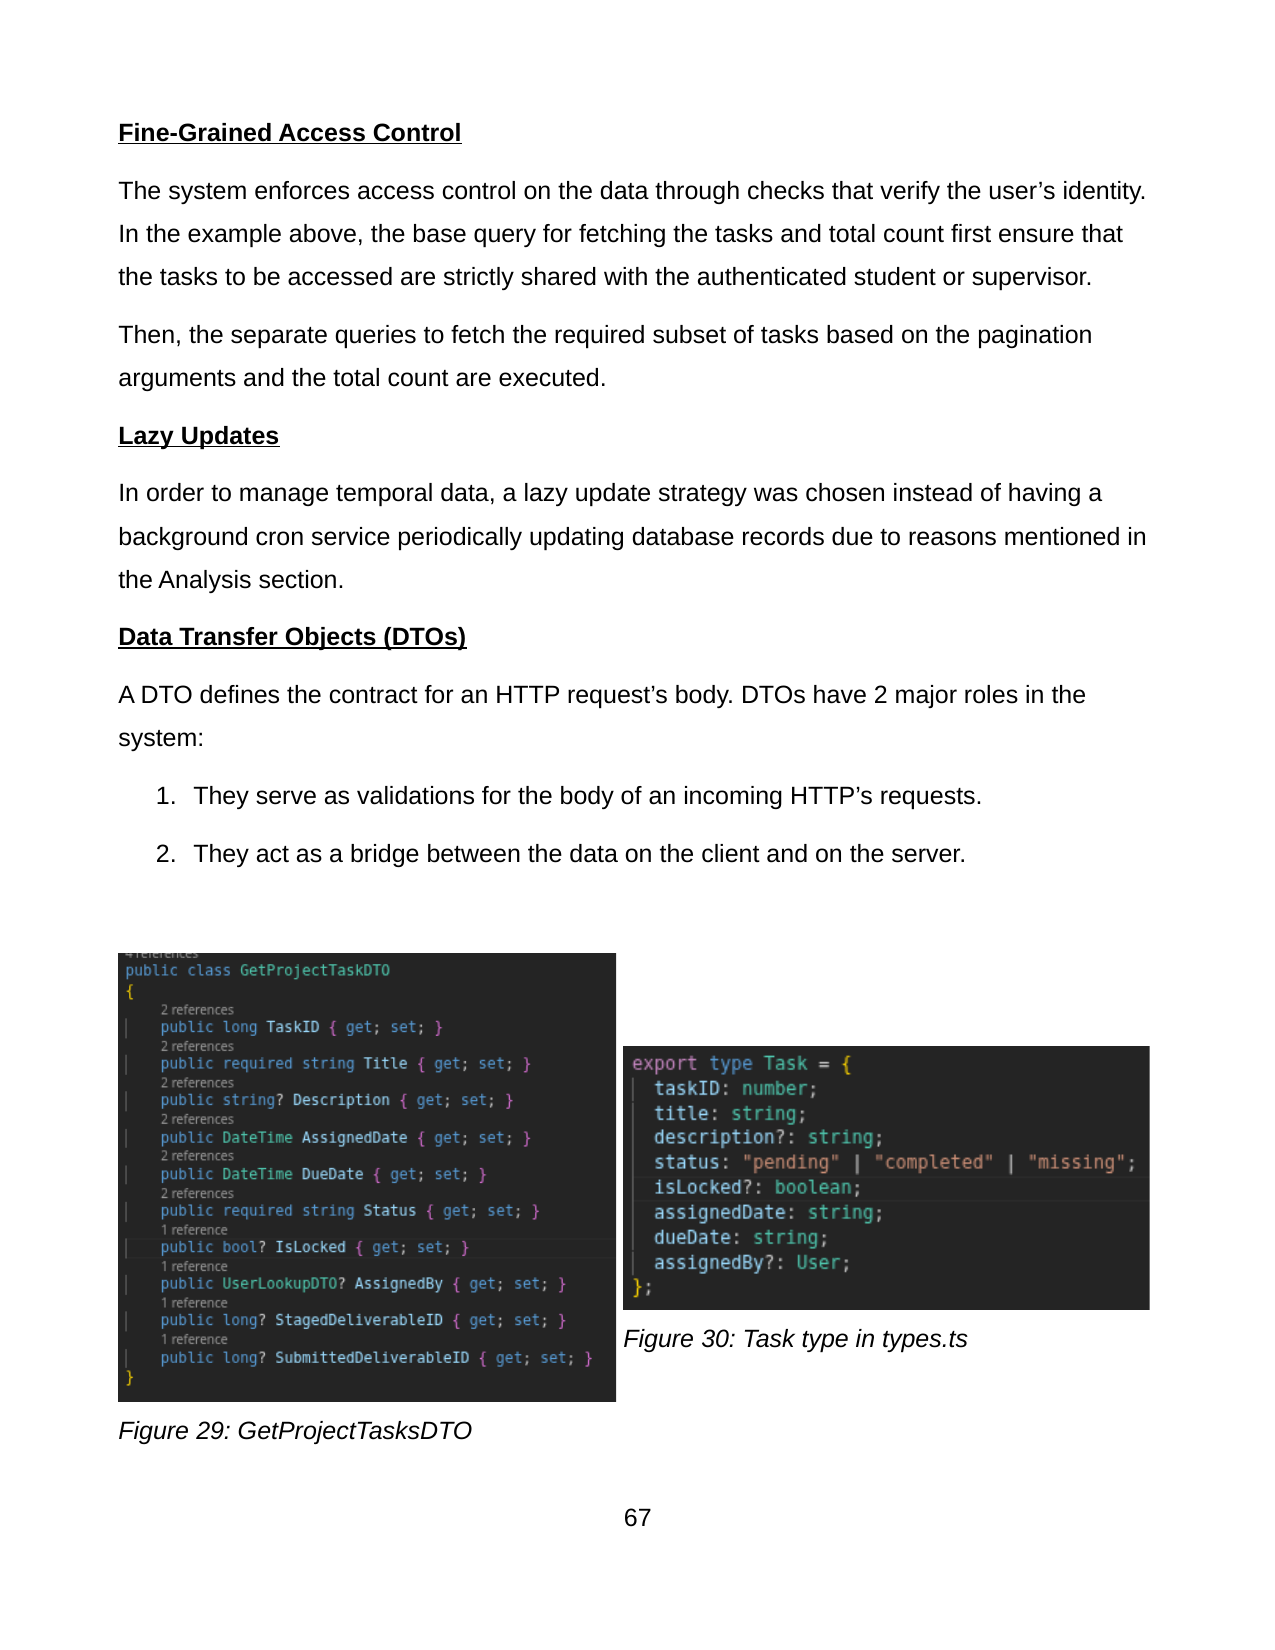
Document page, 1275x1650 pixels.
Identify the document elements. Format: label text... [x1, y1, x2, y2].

text Lazy Updates [118, 421, 1157, 449]
text In order to manage temporal data, a lazy update strategy was chosen instead of having a background cron service periodically updating database records due to reasons mentioned in the Analysis section. [118, 478, 1157, 593]
list They act as a bridge between the data on the client and on the server. [156, 838, 1157, 867]
text The system enforces access control on the data through checks that verify the user’s identity. In the example above, the base query for fetching the tasks and total count first ensure that the tasks to be accessed are strictly shared with the authenticated student or supervisor. [118, 176, 1157, 291]
text Data Transfer Objects (DTOs) [118, 622, 1157, 651]
picture [118, 953, 617, 1402]
text Figure 29: GetProjectTasksDTO [118, 1402, 616, 1445]
text Figure 30: Task type in types.ts [623, 1310, 1149, 1353]
text Fine-Grained Access Control [118, 118, 1157, 147]
list They serve as validations for the body of an incoming HTTP’s requests. [156, 781, 1157, 809]
text Then, the separate queries to fetch the required subset of tasks based on the pagination arguments and the total count are executed. [118, 320, 1157, 392]
text A DTO defines the contract for an HTTP request’s body. DTOs have 2 major roles in the system: [118, 680, 1157, 752]
picture [623, 1046, 1150, 1310]
